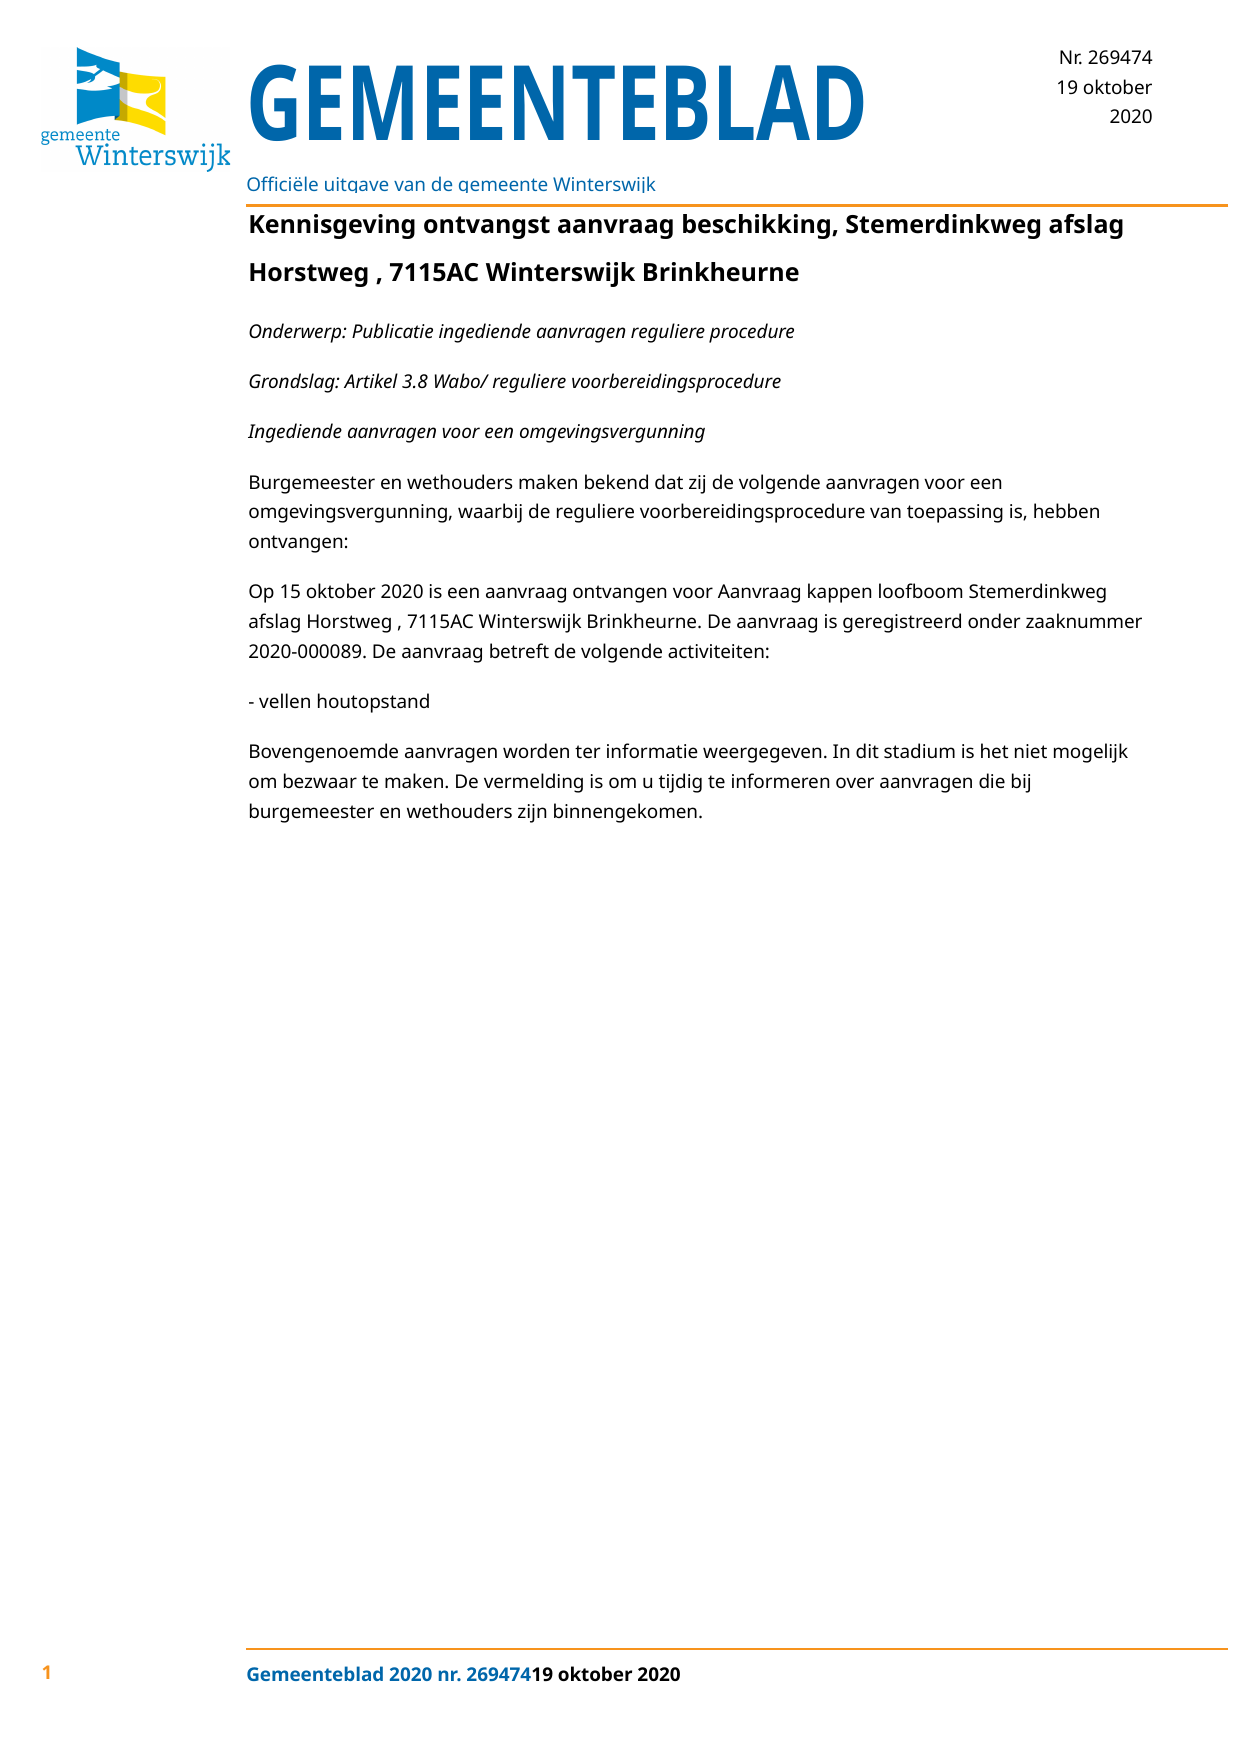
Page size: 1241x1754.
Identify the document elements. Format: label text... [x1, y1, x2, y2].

picture [225, 153, 231, 162]
text Bovengenoemde aanvragen worden ter informatie weergegeven. In dit stadium is het niet mogelijk om bezwaar te maken. De vermelding is om u tijdig te informeren over aanvragen die bij burgemeester en wethouders zijn binnengekomen. [248, 739, 1152, 824]
text Kennisgeving ontvangst aanvraag beschikking, Stemerdinkweg afslag Horstweg , 7115AC Winterswijk Brinkheurne [248, 207, 1152, 288]
text Burgemeester en wethouders maken bekend dat zij de volgende aanvragen voor een omgevingsvergunning, waarbij de reguliere voorbereidingsprocedure van toepassing is, hebben ontvangen: [248, 469, 1152, 554]
text Op 15 oktober 2020 is een aanvraag ontvangen voor Aanvraag kappen loofboom Stemerdinkweg afslag Horstweg , 7115AC Winterswijk Brinkheurne. De aanvraag is geregistreerd onder zaaknummer 2020-000089. De aanvraag betreft de volgende activiteiten: [248, 579, 1152, 664]
text Ingediende aanvragen voor een omgevingsvergunning [248, 419, 1152, 444]
text Onderwerp: Publicatie ingediende aanvragen reguliere procedure [248, 318, 1152, 344]
text - vellen houtopstand [248, 688, 1152, 714]
picture [41, 47, 231, 172]
text Grondslag: Artikel 3.8 Wabo/ reguliere voorbereidingsprocedure [248, 368, 1152, 394]
